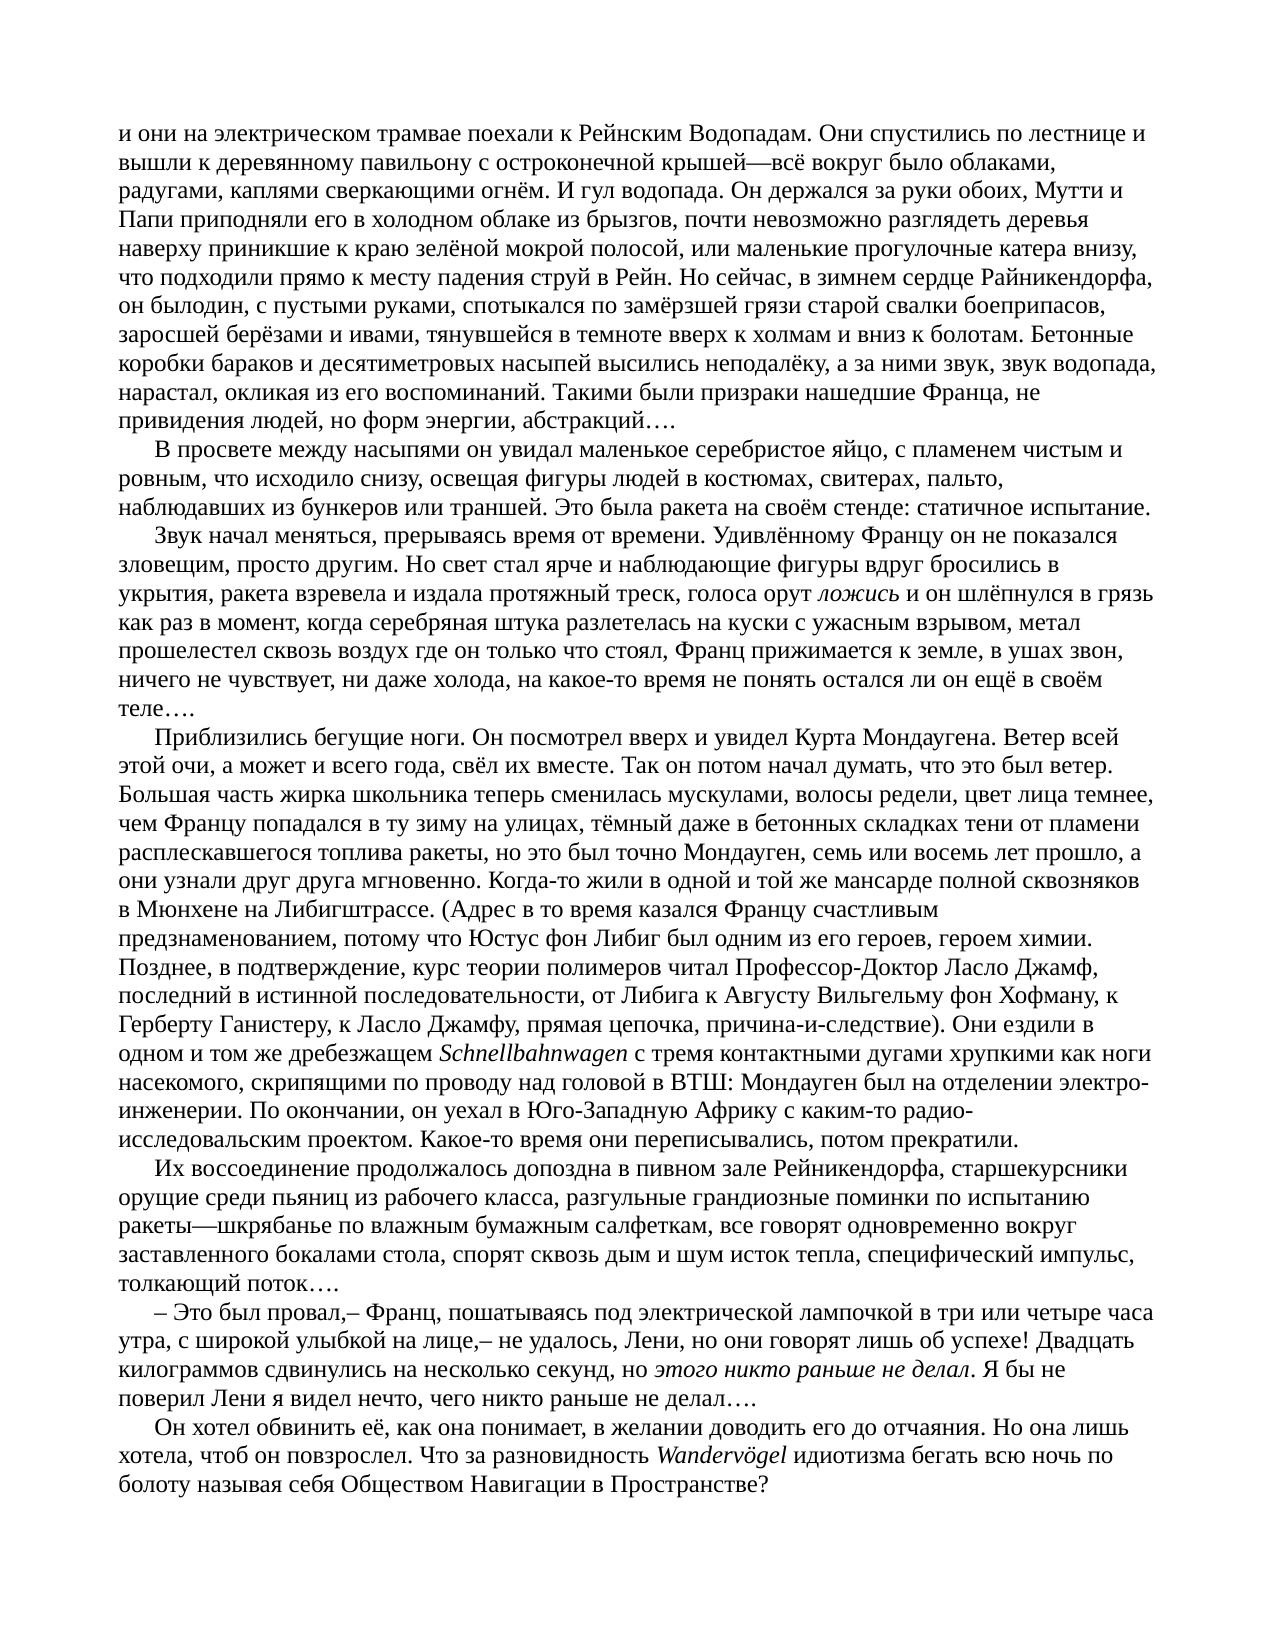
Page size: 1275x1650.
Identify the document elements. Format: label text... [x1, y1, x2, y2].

text Их воссоединение продолжалось допоздна в пивном зале Рейникендорфа, старшекурсники орущие среди пьяниц из рабочего класса, разгульные грандиозные поминки по испытанию ракеты—шкрябанье по влажным бумажным салфеткам, все говорят одновременно вокруг заставленного бокалами стола, спорят сквозь дым и шум исток тепла, специфический импульс, толкающий поток…. [118, 1153, 1157, 1297]
text В просвете между насыпями он увидал маленькое серебристое яйцо, с пламенем чистым и ровным, что исходило снизу, освещая фигуры людей в костюмах, свитерах, пальто, наблюдавших из бункеров или траншей. Это была ракета на своём стенде: статичное испытание. [118, 434, 1157, 521]
text – Это был провал,– Франц, пошатываясь под электрической лампочкой в три или четыре часа утра, с широкой улыбкой на лице,– не удалось, Лени, но они говорят лишь об успехе! Двадцать килограммов сдвинулись на несколько секунд, но этого никто раньше не делал. Я бы не поверил Лени я видел нечто, чего никто раньше не делал…. [118, 1297, 1157, 1412]
text Звук начал меняться, прерываясь время от времени. Удивлённому Францу он не показался зловещим, просто другим. Но свет стал ярче и наблюдающие фигуры вдруг бросились в укрытия, ракета взревела и издала протяжный треск, голоса орут ложись и он шлёпнулся в грязь как раз в момент, когда серебряная штука разлетелась на куски с ужасным взрывом, метал прошелестел сквозь воздух где он только что стоял, Франц прижимается к земле, в ушах звон, ничего не чувствует, ни даже холода, на какое-то время не понять остался ли он ещё в своём теле…. [118, 521, 1157, 722]
text Приблизились бегущие ноги. Он посмотрел вверх и увидел Курта Мондаугена. Ветер всей этой очи, а может и всего года, свёл их вместе. Так он потом начал думать, что это был ветер. Большая часть жирка школьника теперь сменилась мускулами, волосы редели, цвет лица темнее, чем Францу попадался в ту зиму на улицах, тёмный даже в бетонных складках тени от пламени расплескавшегося топлива ракеты, но это был точно Мондауген, семь или восемь лет прошло, а они узнали друг друга мгновенно. Когда-то жили в одной и той же мансарде полной сквозняков в Мюнхене на Либигштрассе. (Адрес в то время казался Францу счастливым предзнаменованием, потому что Юстус фон Либиг был одним из его героев, героем химии. Позднее, в подтверждение, курс теории полимеров читал Профессор-Доктор Ласло Джамф, последний в истинной последовательности, от Либига к Августу Вильгельму фон Хофману, к Герберту Ганистеру, к Ласло Джамфу, прямая цепочка, причина-и-следствие). Они ездили в одном и том же дребезжащем Schnellbahnwagen с тремя контактными дугами хрупкими как ноги насекомого, скрипящими по проводу над головой в ВТШ: Мондауген был на отделении электро-инженерии. По окончании, он уехал в Юго-Западную Африку с каким-то радио-исследовальским проектом. Какое-то время они переписывались, потом прекратили. [118, 722, 1157, 1153]
text и они на электрическом трамвае поехали к Рейнским Водопадам. Они спустились по лестнице и вышли к деревянному павильону с остроконечной крышей—всё вокруг было облаками, радугами, каплями сверкающими огнём. И гул водопада. Он держался за руки обоих, Мутти и Папи приподняли его в холодном облаке из брызгов, почти невозможно разглядеть деревья наверху приникшие к краю зелёной мокрой полосой, или маленькие прогулочные катера внизу, что подходили прямо к месту падения струй в Рейн. Но сейчас, в зимнем сердце Райникендорфа, он былодин, с пустыми руками, спотыкался по замёрзшей грязи старой свалки боеприпасов, заросшей берёзами и ивами, тянувшейся в темноте вверх к холмам и вниз к болотам. Бетонные коробки бараков и десятиметровых насыпей высились неподалёку, а за ними звук, звук водопада, нарастал, окликая из его воспоминаний. Такими были призраки нашедшие Франца, не привидения людей, но форм энергии, абстракций…. [118, 118, 1157, 434]
text Он хотел обвинить её, как она понимает, в желании доводить его до отчаяния. Но она лишь хотела, чтоб он повзрослел. Что за разновидность Wandervögel идиотизма бегать всю ночь по болоту называя себя Обществом Навигации в Пространстве? [118, 1412, 1157, 1498]
